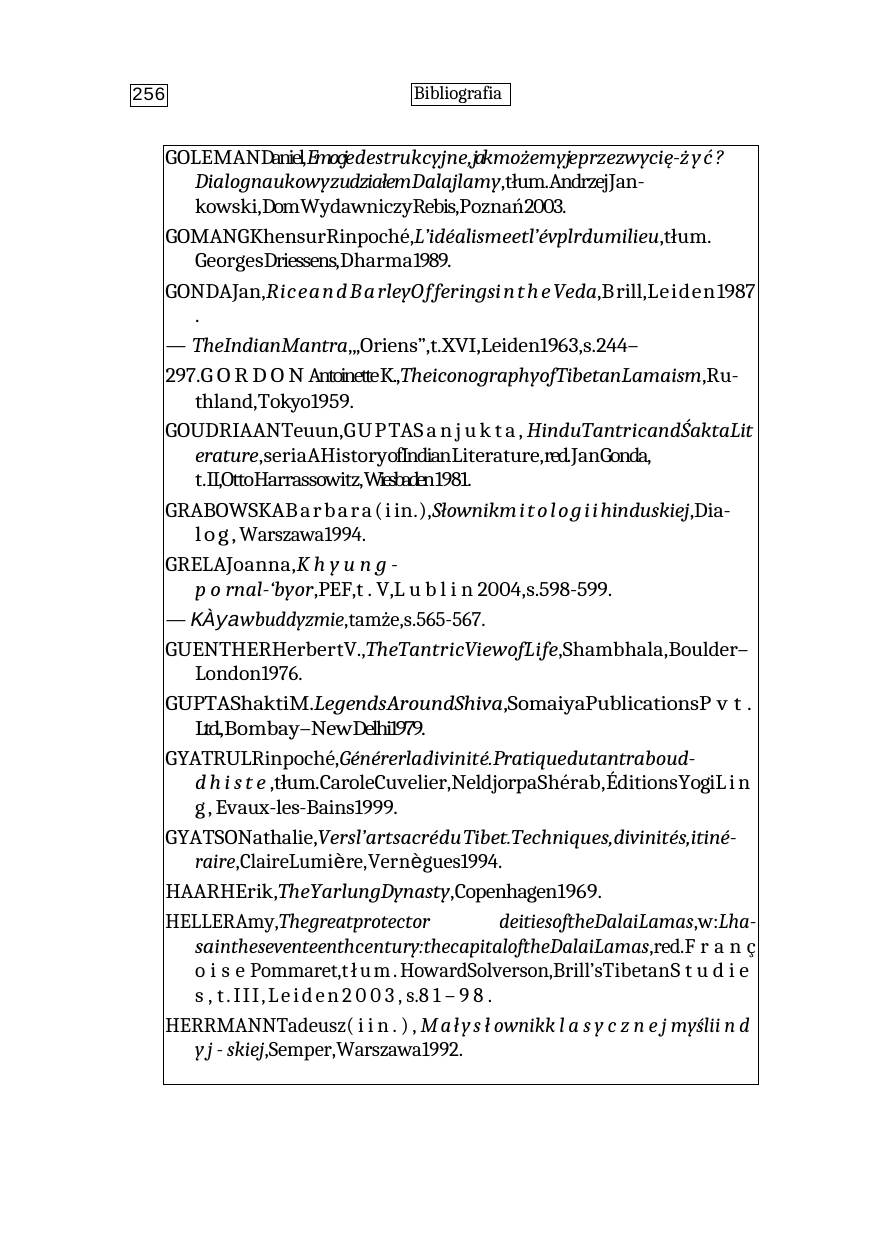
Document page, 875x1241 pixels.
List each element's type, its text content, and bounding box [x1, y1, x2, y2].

text HERRMANNTadeusz(iin.),Małysłownikklasycznejmyśliindyj-skiej,Semper,Warszawa1992. [165, 1013, 756, 1062]
text GUENTHERHerbertV.,TheTantricViewofLife,Shambhala,Boulder–London1976. [165, 637, 756, 686]
text GYATSONathalie,Versl’artsacréduTibet.Techniques,divinités,itiné-raire,ClaireLumière,Vernègues1994. [165, 826, 756, 875]
list TheIndianMantra,„Oriens”,t.XVI,Leiden1963,s.244–297.GORDONAntoinetteK.,TheiconographyofTibetanLamaism,Ru- [165, 334, 756, 388]
list KÀyawbuddyzmie,tamże,s.565-567. [165, 608, 758, 633]
text GYATRULRinpoché,Générerladivinité.Pratiquedutantraboud-dhiste,tłum.CaroleCuvelier,NeldjorpaShérab,ÉditionsYogiLing,Evaux-les-Bains1999. [165, 747, 756, 819]
text GRELAJoanna,Khyung-pornal-‘byor,PEF,t.V,Lublin2004,s.598-599. [165, 553, 756, 601]
text 256 [132, 85, 167, 106]
text HAARHErik,TheYarlungDynasty,Copenhagen1969. [165, 879, 758, 903]
text GeorgesDriessens,Dharma1989. [195, 249, 758, 273]
text GOUDRIAANTeuun,GUPTASanjukta,HinduTantricandŚaktaLiterature,seriaAHistoryofIndianLiterature,red.JanGonda, [165, 419, 756, 467]
text Bibliografia [414, 84, 510, 104]
text GOLEMANDaniel,Emocjedestrukcyjne,jakmożemyjeprzezwycię-żyć?DialognaukowyzudziałemDalajlamy,tłum.AndrzejJan-kowski,DomWydawniczyRebis,Poznań2003. [165, 146, 756, 218]
text GONDAJan,RiceandBarleyOfferingsintheVeda,Brill,Leiden1987. [165, 279, 756, 328]
text GUPTAShaktiM.LegendsAroundShiva,SomaiyaPublicationsPvt.Ltd.,Bombay–NewDelhi1979. [165, 692, 756, 740]
text t.II,OttoHarrassowitz,Wiesbaden1981. [195, 468, 758, 492]
text thland,Tokyo1959. [195, 394, 758, 413]
text GOMANGKhensurRinpoché,L’idéalismeetl’évplrdumilieu,tłum. [165, 224, 758, 248]
text HELLERAmy,Thegreatprotector deitiesoftheDalaiLamas,w:Lha-saintheseventeenthcentury:thecapitaloftheDalaiLamas,red.FrançoisePommaret,tłum.HowardSolverson,Brill’sTibetanStudies,t.III,Leiden2003,s.81–98. [165, 910, 756, 1007]
text GRABOWSKABarbara(iin.),Słownikmitologiihinduskiej,Dia-log,Warszawa1994. [165, 498, 756, 547]
